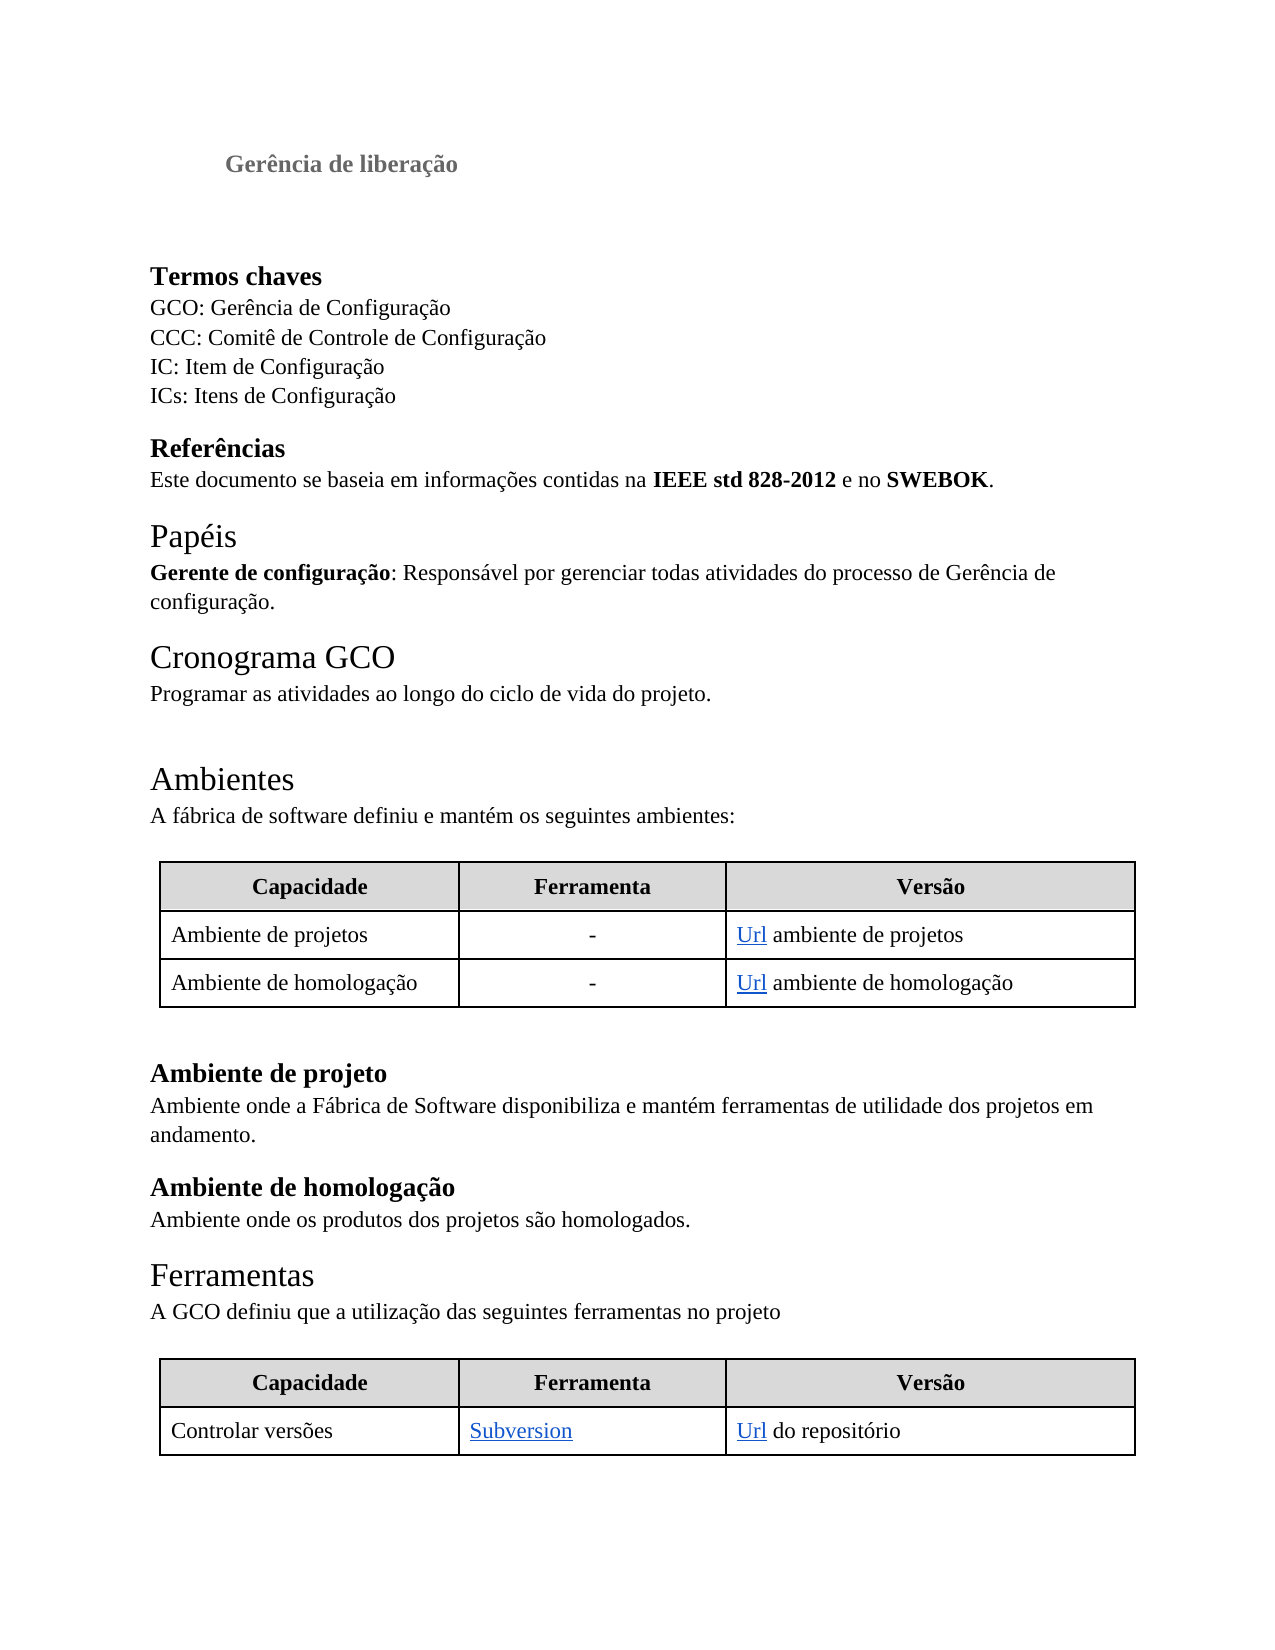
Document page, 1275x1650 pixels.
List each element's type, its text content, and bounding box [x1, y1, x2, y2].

table_header Ferramenta [460, 1360, 725, 1406]
text A fábrica de software definiu e mantém os seguintes ambientes: [150, 803, 1125, 828]
subtitle Gerência de liberação [225, 150, 1125, 178]
table_header Versão [727, 1360, 1134, 1406]
text Programar as atividades ao longo do ciclo de vida do projeto. [150, 681, 1125, 707]
subtitle Ambientes [150, 761, 1125, 797]
table_cell Url do repositório [727, 1408, 1134, 1454]
text ICs: Itens de Configuração [150, 383, 1125, 408]
text GCO: Gerência de Configuração [150, 295, 1125, 321]
text Ambiente onde os produtos dos projetos são homologados. [150, 1207, 1125, 1232]
text Este documento se baseia em informações contidas na IEEE std 828-2012 e no SWEBOK. [150, 467, 1125, 493]
subtitle Cronograma GCO [150, 639, 1125, 676]
subtitle Papéis [150, 517, 1125, 554]
table_cell Subversion [460, 1408, 725, 1454]
table_header Capacidade [161, 1360, 458, 1406]
table_cell Url ambiente de projetos [727, 912, 1134, 958]
subtitle Termos chaves [150, 261, 1125, 291]
table_cell Ambiente de homologação [161, 960, 458, 1006]
table_cell - [460, 912, 725, 958]
table_header Versão [727, 863, 1134, 909]
table_cell - [460, 960, 725, 1006]
text Ambiente onde a Fábrica de Software disponibiliza e mantém ferramentas de utilidade dos projetos em andamento. [150, 1093, 1125, 1148]
table_header Capacidade [161, 863, 458, 909]
subtitle Ferramentas [150, 1257, 1125, 1293]
table_cell Controlar versões [161, 1408, 458, 1454]
subtitle Ambiente de homologação [150, 1172, 1125, 1202]
text Gerente de configuração: Responsável por gerenciar todas atividades do processo de Gerência de configuração. [150, 560, 1125, 614]
text A GCO definiu que a utilização das seguintes ferramentas no projeto [150, 1299, 1125, 1324]
table_header Ferramenta [460, 863, 725, 909]
table_cell Url ambiente de homologação [727, 960, 1134, 1006]
text CCC: Comitê de Controle de Configuração [150, 324, 1125, 350]
subtitle Referências [150, 433, 1125, 463]
subtitle Ambiente de projeto [150, 1058, 1125, 1088]
text IC: Item de Configuração [150, 354, 1125, 379]
table_cell Ambiente de projetos [161, 912, 458, 958]
